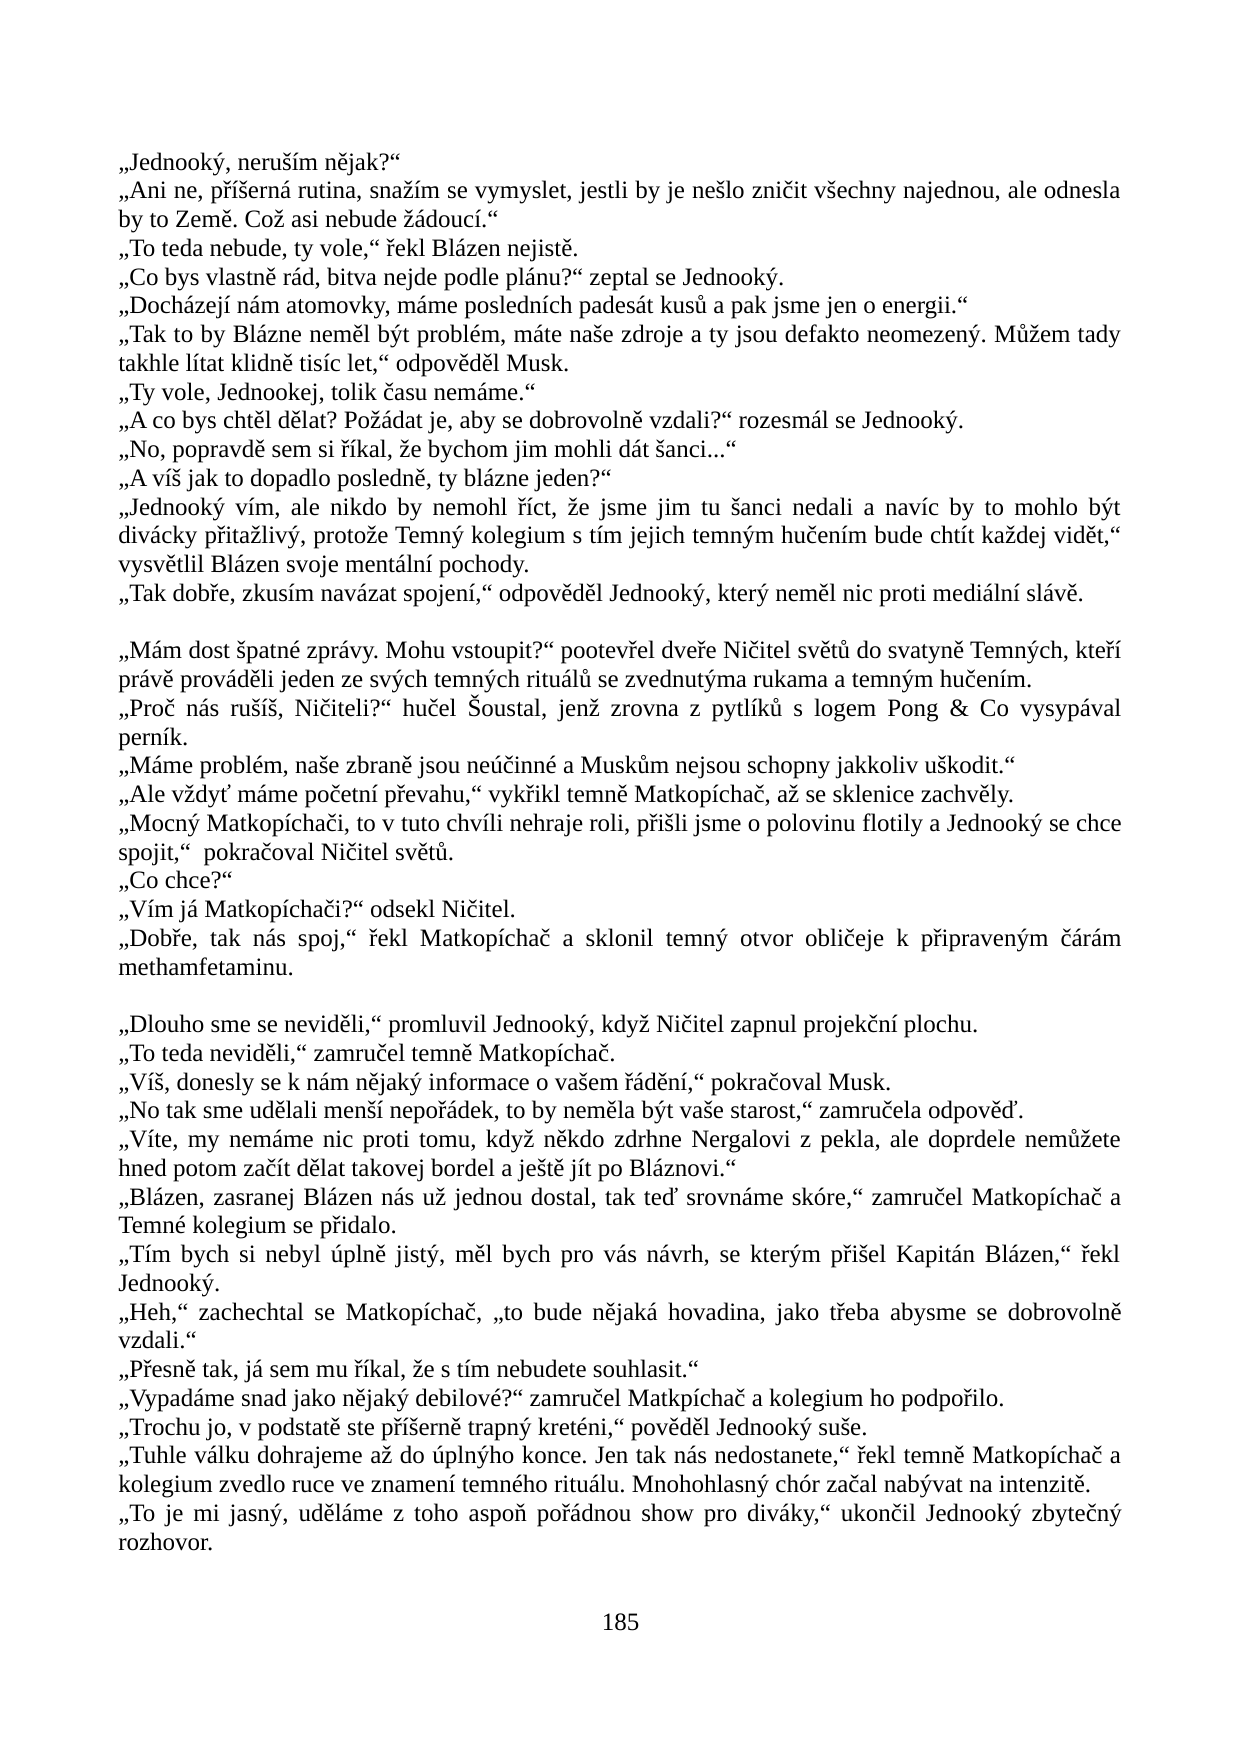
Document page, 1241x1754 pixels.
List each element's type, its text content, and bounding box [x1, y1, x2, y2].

text „Co bys vlastně rád, bitva nejde podle plánu?“ zeptal se Jednooký. [118, 262, 1122, 291]
text „Mocný Matkopíchači, to v tuto chvíli nehraje roli, přišli jsme o polovinu flotily a Jednooký se chce spojit,“ pokračoval Ničitel světů. [118, 808, 1122, 866]
text „Docházejí nám atomovky, máme posledních padesát kusů a pak jsme jen o energii.“ [118, 291, 1122, 319]
text „Přesně tak, já sem mu říkal, že s tím nebudete souhlasit.“ [118, 1354, 1122, 1383]
text „No, popravdě sem si říkal, že bychom jim mohli dát šanci...“ [118, 434, 1122, 463]
text „To teda neviděli,“ zamručel temně Matkopíchač. [118, 1038, 1122, 1067]
text „Víte, my nemáme nic proti tomu, když někdo zdrhne Nergalovi z pekla, ale doprdele nemůžete hned potom začít dělat takovej bordel a ještě jít po Bláznovi.“ [118, 1124, 1122, 1182]
text „To je mi jasný, uděláme z toho aspoň pořádnou show pro diváky,“ ukončil Jednooký zbytečný rozhovor. [118, 1498, 1122, 1556]
text „Tuhle válku dohrajeme až do úplnýho konce. Jen tak nás nedostanete,“ řekl temně Matkopíchač a kolegium zvedlo ruce ve znamení temného rituálu. Mnohohlasný chór začal nabývat na intenzitě. [118, 1441, 1122, 1498]
text „No tak sme udělali menší nepořádek, to by neměla být vaše starost,“ zamručela odpověď. [118, 1096, 1122, 1124]
text „Ty vole, Jednookej, tolik času nemáme.“ [118, 377, 1122, 406]
text „Heh,“ zachechtal se Matkopíchač, „to bude nějaká hovadina, jako třeba abysme se dobrovolně vzdali.“ [118, 1297, 1122, 1354]
text „Tak to by Blázne neměl být problém, máte naše zdroje a ty jsou defakto neomezený. Můžem tady takhle lítat klidně tisíc let,“ odpověděl Musk. [118, 319, 1122, 377]
text „Máme problém, naše zbraně jsou neúčinné a Muskům nejsou schopny jakkoliv uškodit.“ [118, 751, 1122, 779]
text „Tím bych si nebyl úplně jistý, měl bych pro vás návrh, se kterým přišel Kapitán Blázen,“ řekl Jednooký. [118, 1239, 1122, 1297]
text „Blázen, zasranej Blázen nás už jednou dostal, tak teď srovnáme skóre,“ zamručel Matkopíchač a Temné kolegium se přidalo. [118, 1182, 1122, 1239]
text „Ale vždyť máme početní převahu,“ vykřikl temně Matkopíchač, až se sklenice zachvěly. [118, 779, 1122, 808]
text „Jednooký vím, ale nikdo by nemohl říct, že jsme jim tu šanci nedali a navíc by to mohlo být divácky přitažlivý, protože Temný kolegium s tím jejich temným hučením bude chtít každej vidět,“ vysvětlil Blázen svoje mentální pochody. [118, 492, 1122, 578]
text „Víš, donesly se k nám nějaký informace o vašem řádění,“ pokračoval Musk. [118, 1067, 1122, 1096]
text „Proč nás rušíš, Ničiteli?“ hučel Šoustal, jenž zrovna z pytlíků s logem Pong & Co vysypával perník. [118, 693, 1122, 751]
text „Trochu jo, v podstatě ste příšerně trapný kreténi,“ pověděl Jednooký suše. [118, 1412, 1122, 1441]
text „Mám dost špatné zprávy. Mohu vstoupit?“ pootevřel dveře Ničitel světů do svatyně Temných, kteří právě prováděli jeden ze svých temných rituálů se zvednutýma rukama a temným hučením. [118, 636, 1122, 693]
text „Vypadáme snad jako nějaký debilové?“ zamručel Matkpíchač a kolegium ho podpořilo. [118, 1383, 1122, 1412]
text „A víš jak to dopadlo posledně, ty blázne jeden?“ [118, 463, 1122, 492]
text „Dlouho sme se neviděli,“ promluvil Jednooký, když Ničitel zapnul projekční plochu. [118, 1009, 1122, 1038]
text „Dobře, tak nás spoj,“ řekl Matkopíchač a sklonil temný otvor obličeje k připraveným čárám methamfetaminu. [118, 923, 1122, 981]
text „Vím já Matkopíchači?“ odsekl Ničitel. [118, 894, 1122, 923]
text „To teda nebude, ty vole,“ řekl Blázen nejistě. [118, 233, 1122, 262]
text „Ani ne, příšerná rutina, snažím se vymyslet, jestli by je nešlo zničit všechny najednou, ale odnesla by to Země. Což asi nebude žádoucí.“ [118, 176, 1122, 233]
text „Tak dobře, zkusím navázat spojení,“ odpověděl Jednooký, který neměl nic proti mediální slávě. [118, 578, 1122, 607]
text „Jednooký, neruším nějak?“ [118, 147, 1122, 176]
text „Co chce?“ [118, 866, 1122, 894]
text „A co bys chtěl dělat? Požádat je, aby se dobrovolně vzdali?“ rozesmál se Jednooký. [118, 406, 1122, 434]
